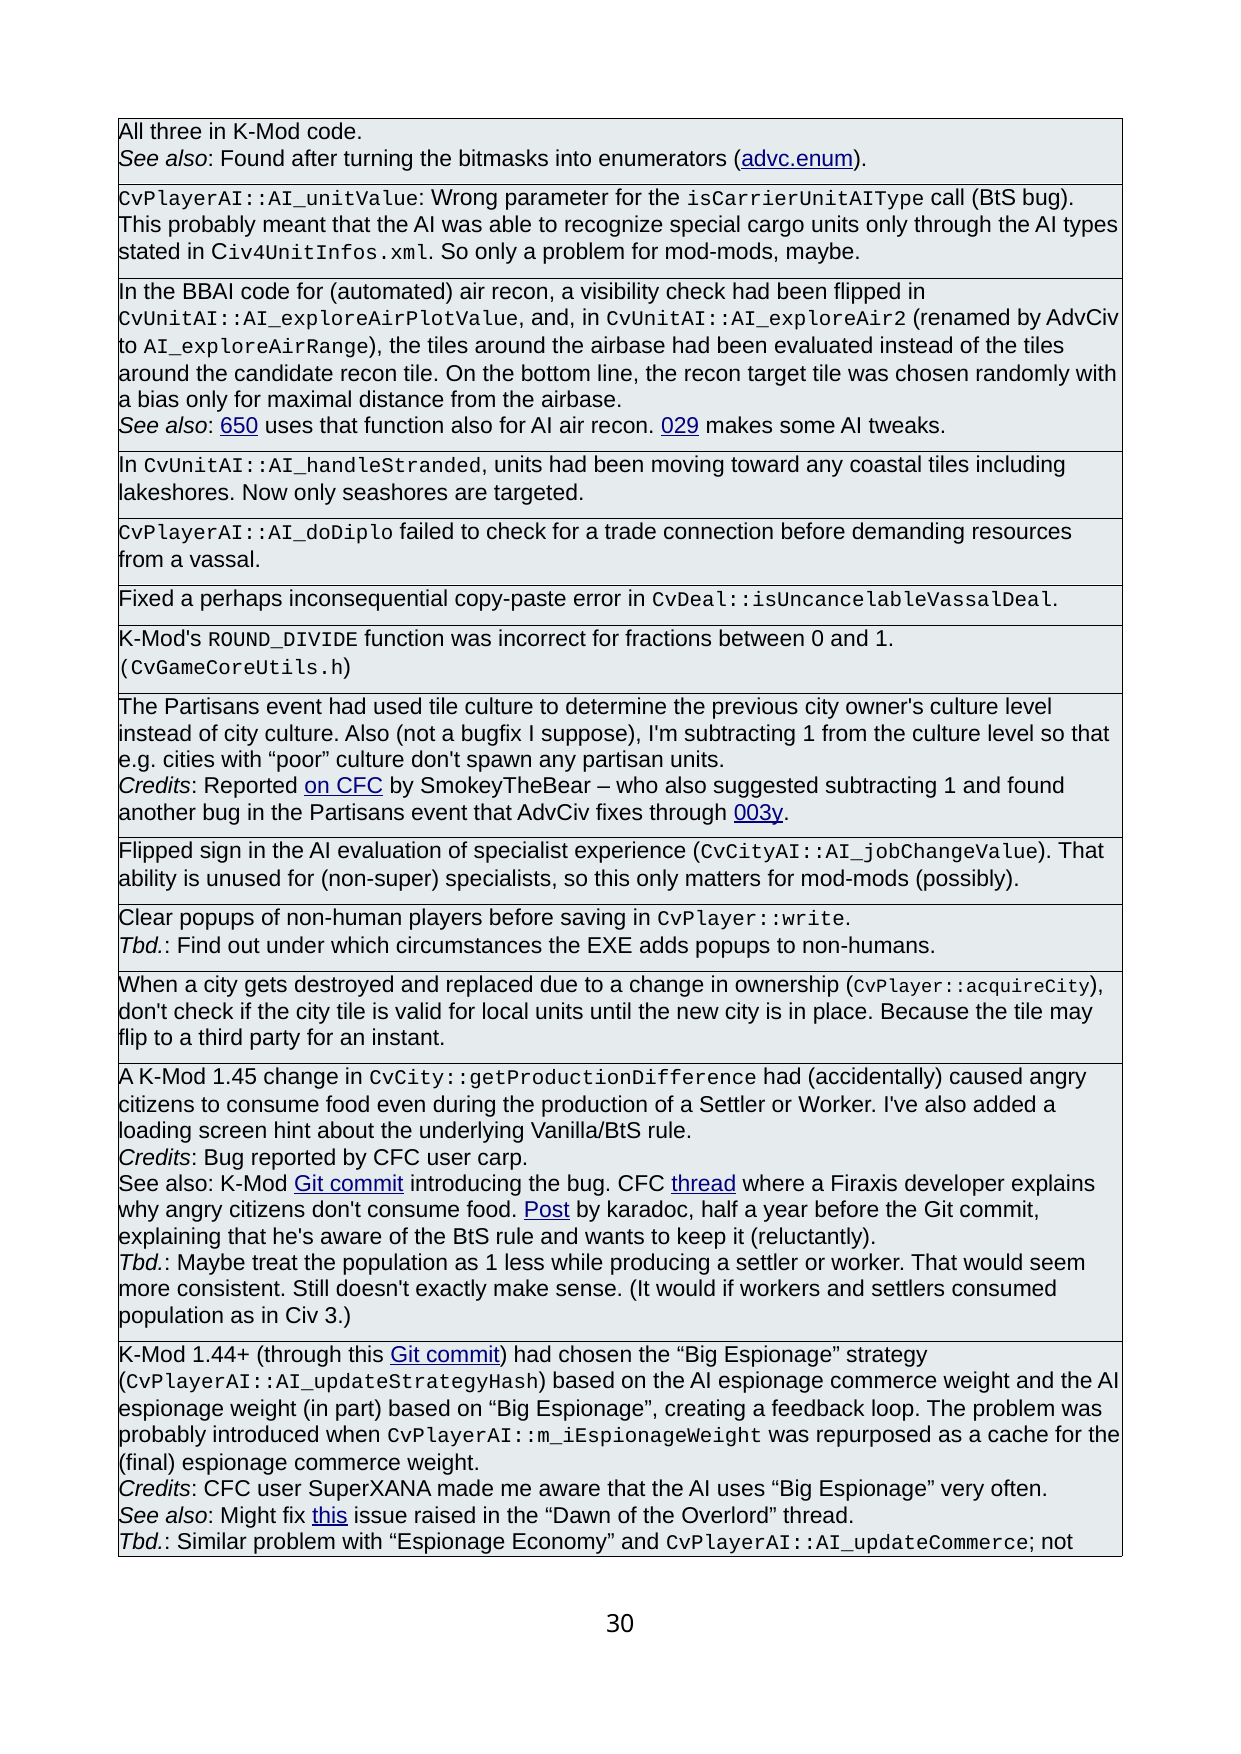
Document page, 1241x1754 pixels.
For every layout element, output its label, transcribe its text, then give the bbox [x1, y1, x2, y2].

table_cell In the BBAI code for (automated) air recon, a visibility check had been flipped in CvUnitAI::AI_exploreAirPlotValue, and, in CvUnitAI::AI_exploreAir2 (renamed by AdvCiv to AI_exploreAirRange), the tiles around the airbase had been evaluated instead of the tiles around the candidate recon tile. On the bottom line, the recon target tile was chosen randomly with a bias only for maximal distance from the airbase. See also: 650 uses that function also for AI air recon. 029 makes some AI tweaks. [119, 279, 1122, 451]
table_cell K-Mod 1.44+ (through this Git commit) had chosen the “Big Espionage” strategy (CvPlayerAI::AI_updateStrategyHash) based on the AI espionage commerce weight and the AI espionage weight (in part) based on “Big Espionage”, creating a feedback loop. The problem was probably introduced when CvPlayerAI::m_iEspionageWeight was repurposed as a cache for the (final) espionage commerce weight. Credits: CFC user SuperXANA made me aware that the AI uses “Big Espionage” very often. See also: Might fix this issue raised in the “Dawn of the Overlord” thread. Tbd.: Similar problem with “Espionage Economy” and CvPlayerAI::AI_updateCommerce; not [119, 1342, 1122, 1556]
table_cell Flipped sign in the AI evaluation of specialist experience (CvCityAI::AI_jobChangeValue). That ability is unused for (non-super) specialists, so this only matters for mod-mods (possibly). [119, 838, 1122, 904]
table_cell A K-Mod 1.45 change in CvCity::getProductionDifference had (accidentally) caused angry citizens to consume food even during the production of a Settler or Worker. I've also added a loading screen hint about the underlying Vanilla/BtS rule. Credits: Bug reported by CFC user carp. See also: K-Mod Git commit introducing the bug. CFC thread where a Firaxis developer explains why angry citizens don't consume food. Post by karadoc, half a year before the Git commit, explaining that he's aware of the BtS rule and wants to keep it (reluctantly). Tbd.: Maybe treat the population as 1 less while producing a settler or worker. That would seem more consistent. Still doesn't exactly make sense. (It would if workers and settlers consumed population as in Civ 3.) [119, 1064, 1122, 1341]
table_cell When a city gets destroyed and replaced due to a change in ownership (CvPlayer::acquireCity), don't check if the city tile is valid for local units until the new city is in place. Because the tile may flip to a third party for an instant. [119, 972, 1122, 1063]
table_cell The Partisans event had used tile culture to determine the previous city owner's culture level instead of city culture. Also (not a bugfix I suppose), I'm subtracting 1 from the culture level so that e.g. cities with “poor” culture don't spawn any partisan units. Credits: Reported on CFC by SmokeyTheBear – who also suggested subtracting 1 and found another bug in the Partisans event that AdvCiv fixes through 003y. [119, 694, 1122, 837]
table_cell CvPlayerAI::AI_doDiplo failed to check for a trade connection before demanding resources from a vassal. [119, 519, 1122, 584]
table_cell K-Mod's ROUND_DIVIDE function was incorrect for fractions between 0 and 1. (CvGameCoreUtils.h) [119, 626, 1122, 693]
table_cell Clear popups of non-human players before saving in CvPlayer::write. Tbd.: Find out under which circumstances the EXE adds popups to non-humans. [119, 905, 1122, 971]
table_cell In CvUnitAI::AI_handleStranded, units had been moving toward any coastal tiles including lakeshores. Now only seashores are targeted. [119, 452, 1122, 518]
table_cell All three in K-Mod code. See also: Found after turning the bitmasks into enumerators (advc.enum). [119, 119, 1122, 183]
table_cell CvPlayerAI::AI_unitValue: Wrong parameter for the isCarrierUnitAIType call (BtS bug). This probably meant that the AI was able to recognize special cargo units only through the AI types stated in Civ4UnitInfos.xml. So only a problem for mod-mods, maybe. [119, 185, 1122, 278]
table_cell Fixed a perhaps inconsequential copy-paste error in CvDeal::isUncancelableVassalDeal. [119, 586, 1122, 625]
